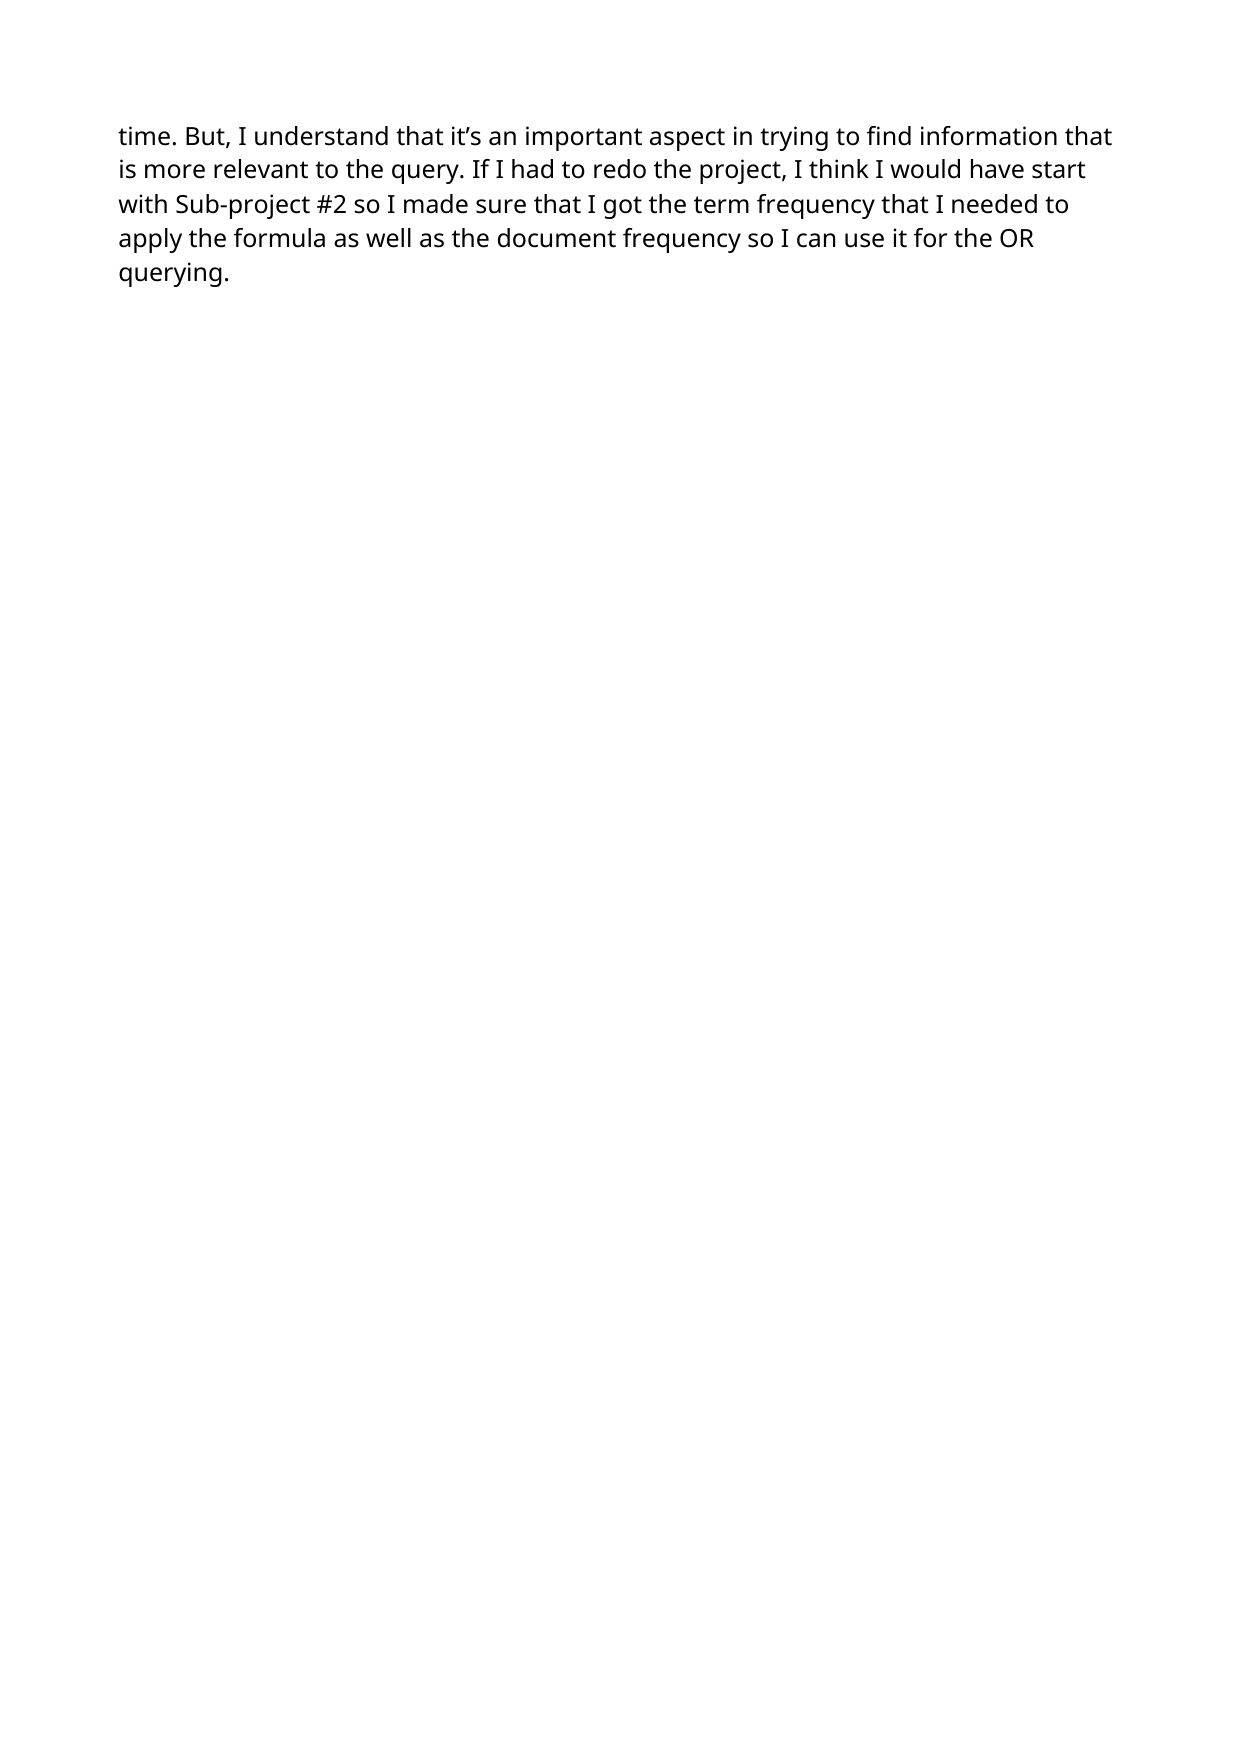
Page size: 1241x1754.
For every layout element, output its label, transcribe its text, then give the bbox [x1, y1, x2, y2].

text time. But, I understand that it’s an important aspect in trying to find information that is more relevant to the query. If I had to redo the project, I think I would have start with Sub-project #2 so I made sure that I got the term frequency that I needed to apply the formula as well as the document frequency so I can use it for the OR querying. [118, 118, 1122, 288]
